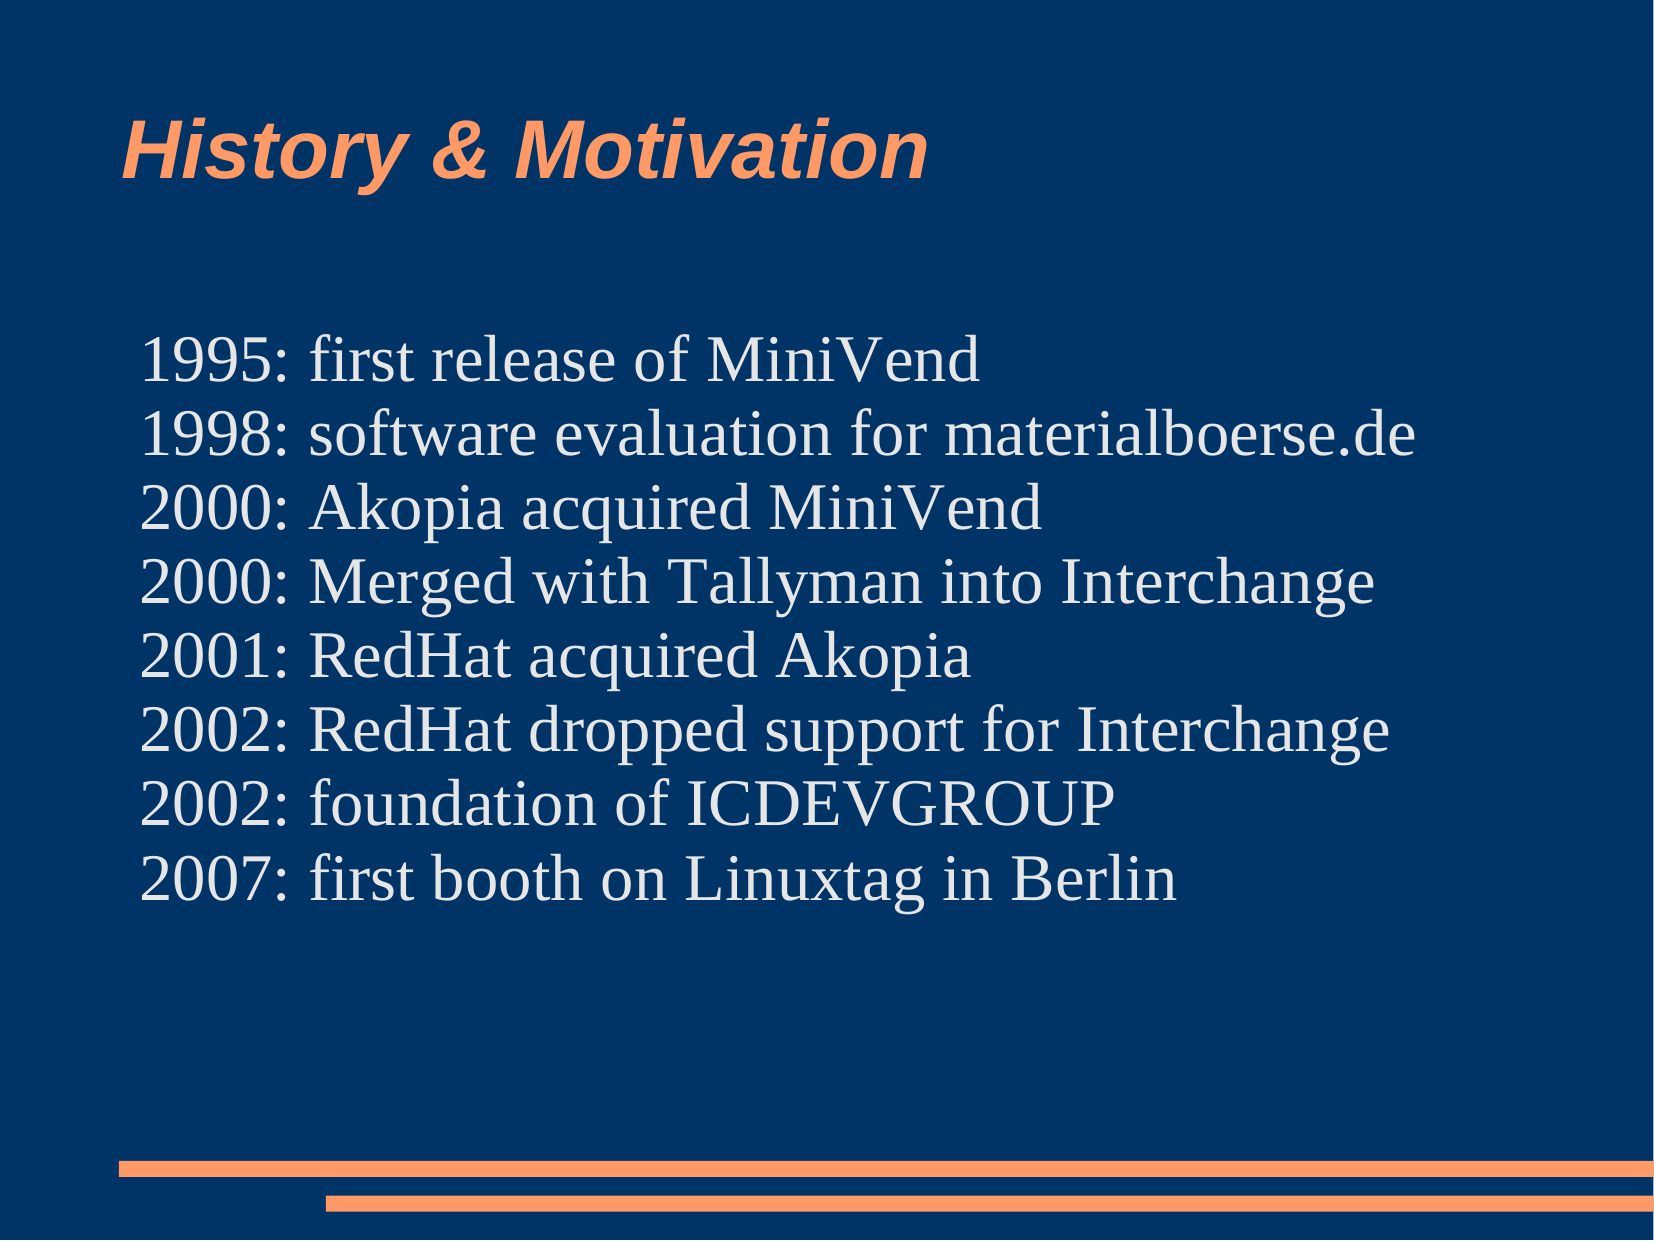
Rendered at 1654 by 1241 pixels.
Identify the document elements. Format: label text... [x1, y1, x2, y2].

title History & Motivation [121, 46, 1534, 254]
list 1995: first release of MiniVend 1998: software evaluation for materialboerse.de 2000: Akopia acquired MiniVend 2000: Merged with Tallyman into Interchange 2001: RedHat acquired Akopia 2002: RedHat dropped support for Interchange 2002: foundation of ICDEVGROUP 2007: first booth on Linuxtag in Berlin [121, 322, 1561, 1118]
